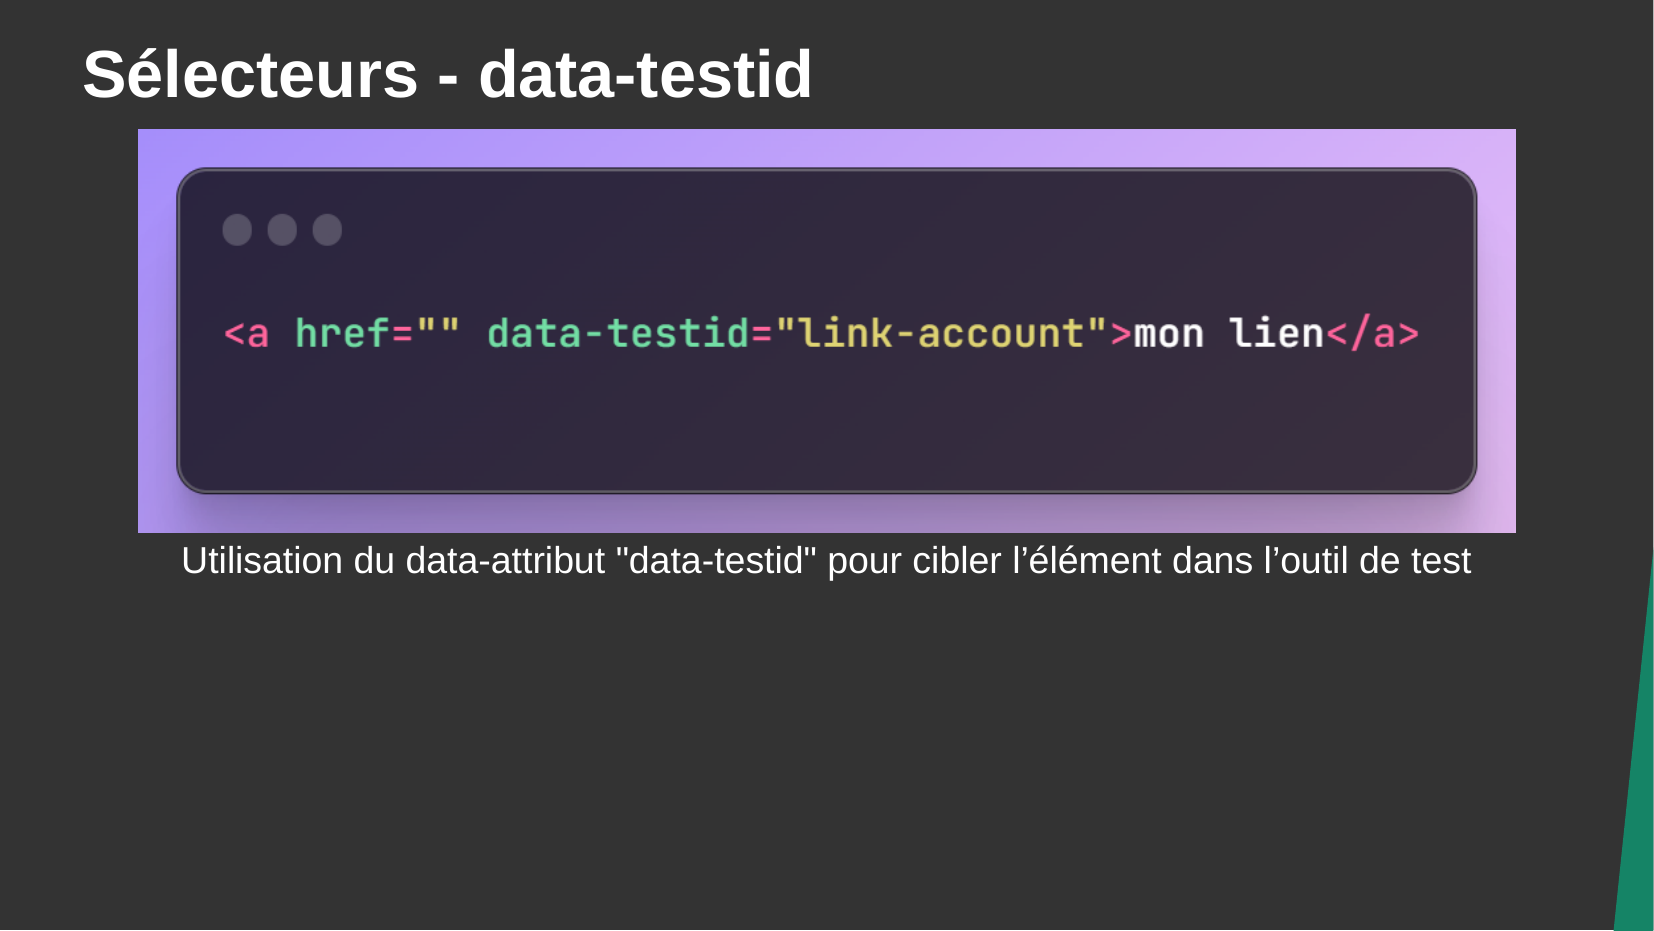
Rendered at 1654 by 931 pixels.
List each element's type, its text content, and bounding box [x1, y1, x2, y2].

text_box [1613, 542, 1654, 931]
text_box Utilisation du data-attribut "data-testid" pour cibler l’élément dans l’outil de test [141, 533, 1512, 591]
title Sélecteurs - data-testid [82, 37, 886, 119]
picture [138, 129, 1516, 533]
